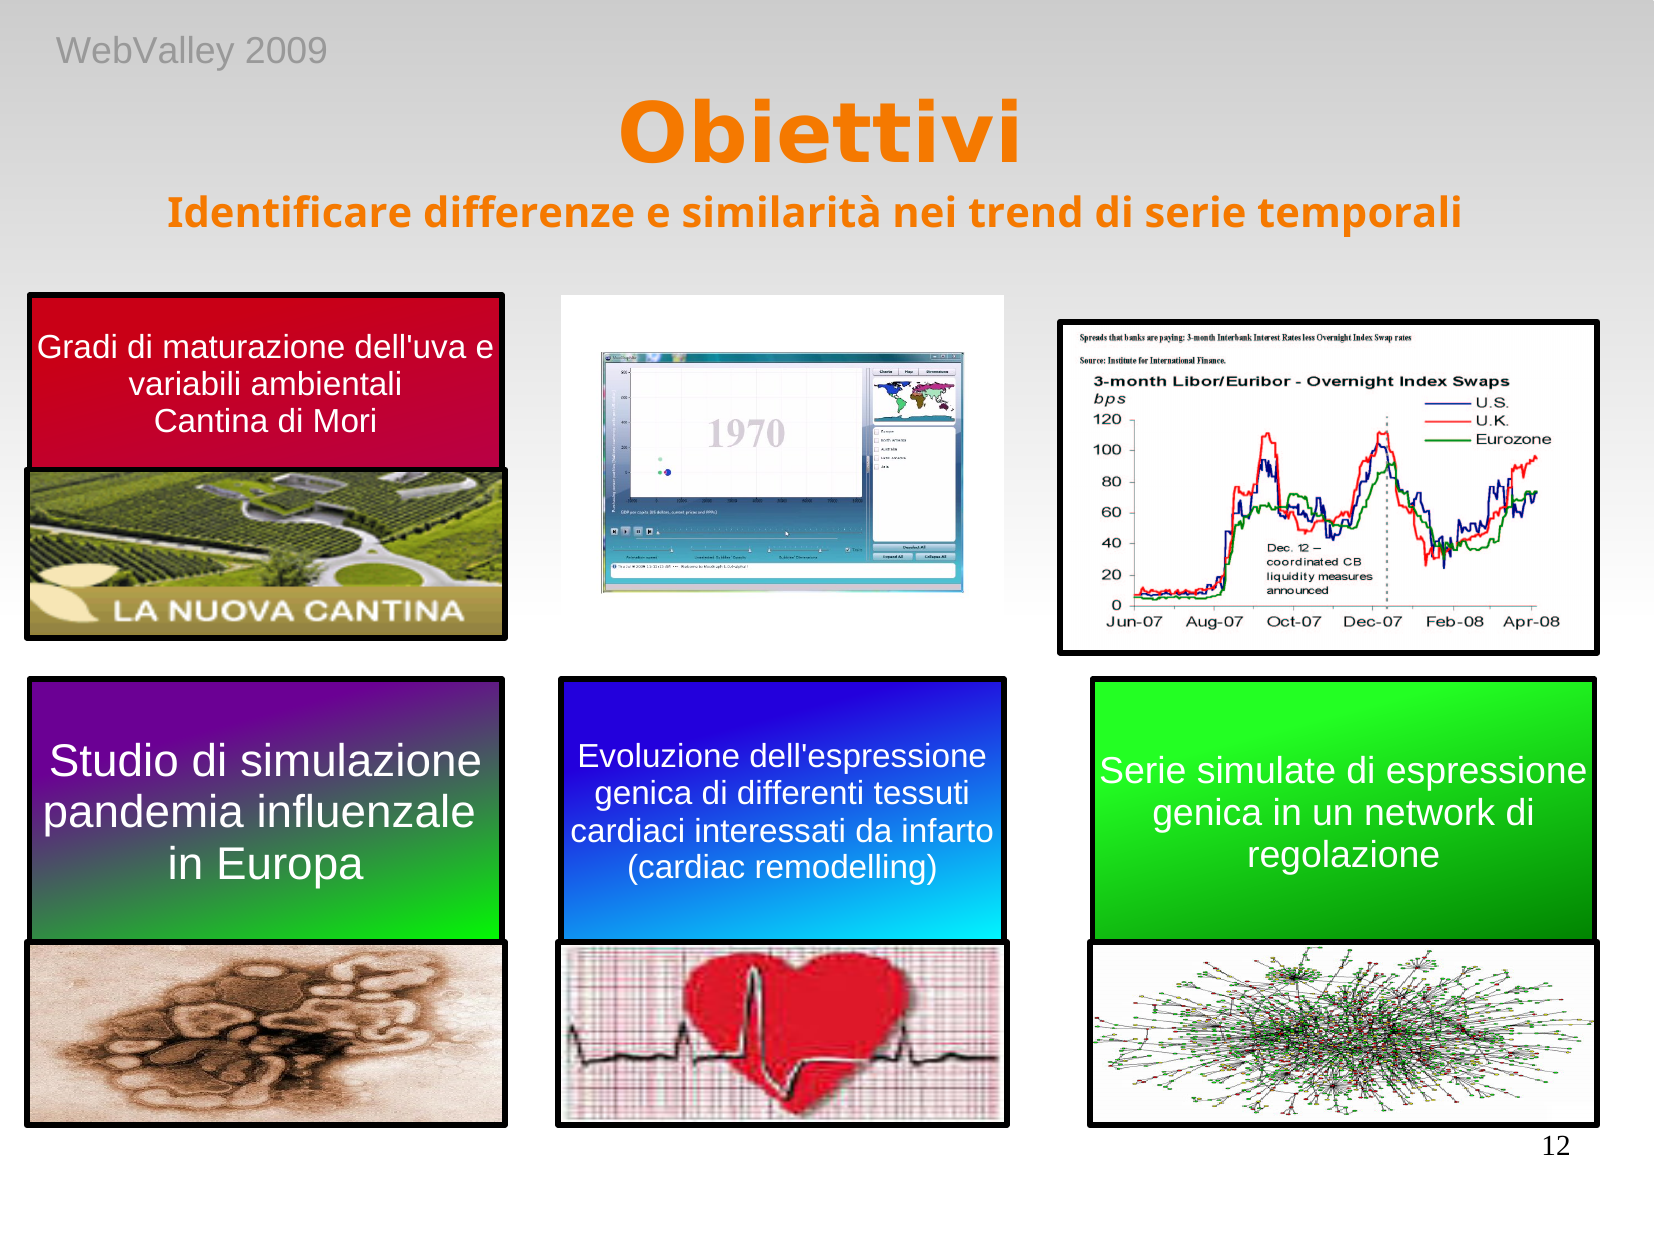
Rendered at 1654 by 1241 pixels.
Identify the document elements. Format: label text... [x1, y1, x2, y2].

text_box Studio di simulazione pandemia influenzale in Europa [29, 679, 502, 939]
title Obiettivi Identificare differenze e similarità nei trend di serie temporali [76, 58, 1565, 266]
picture [1062, 324, 1595, 650]
picture [561, 295, 1004, 650]
picture [29, 944, 502, 1123]
text_box Evoluzione dell'espressione genica di differenti tessuti cardiaci interessati da infarto (cardiac remodelling) [561, 679, 1004, 939]
text_box Gradi di maturazione dell'uva e variabili ambientali Cantina di Mori [29, 295, 502, 467]
text_box WebValley 2009 [29, 29, 355, 72]
picture [1092, 944, 1595, 1123]
picture [29, 472, 502, 635]
text_box Serie simulate di espressione genica in un network di regolazione [1092, 679, 1595, 939]
picture [561, 944, 1004, 1123]
